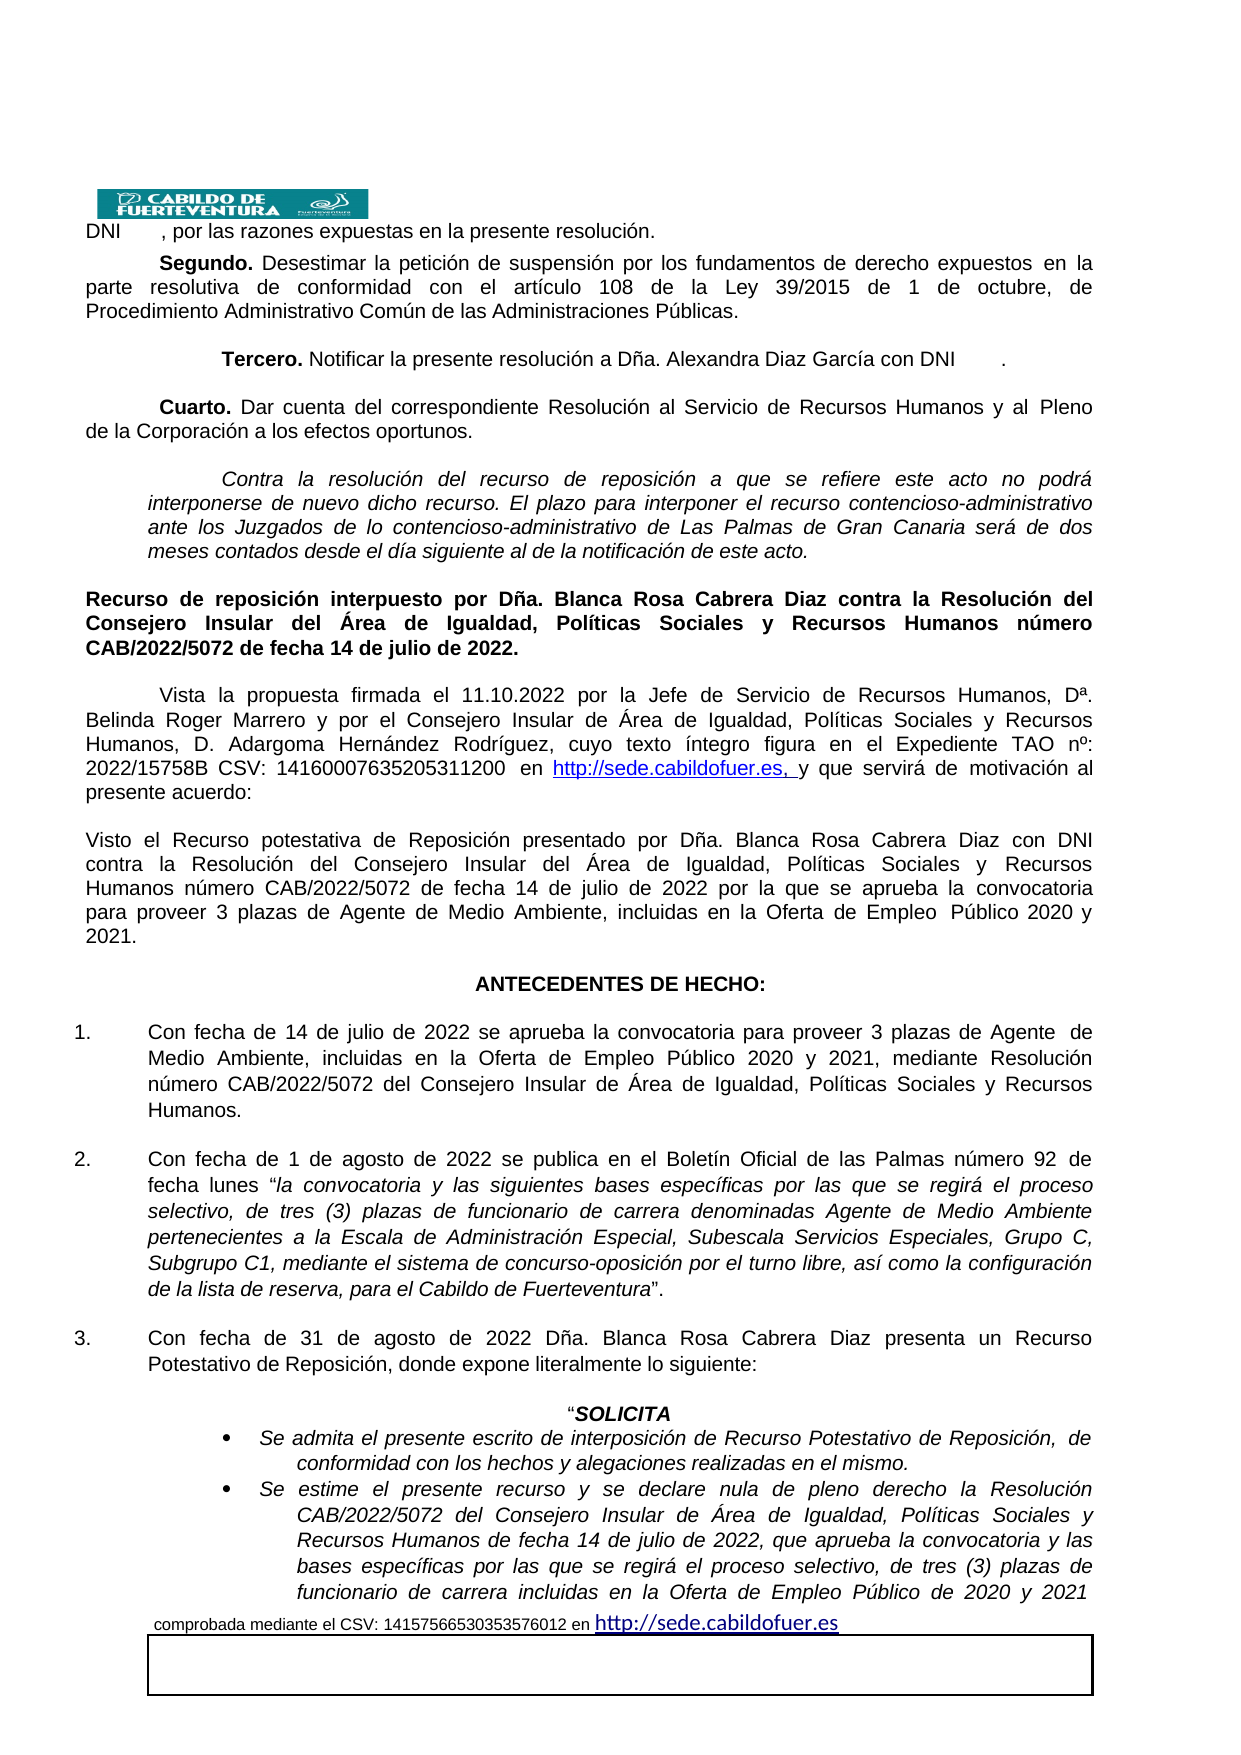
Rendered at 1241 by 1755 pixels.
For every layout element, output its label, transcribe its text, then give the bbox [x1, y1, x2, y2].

list Con fecha de 1 de agosto de 2022 se publica en el Boletín Oficial de las Palmas número 92 de fecha lunes “la convocatoria y las siguientes bases específicas por las que se regirá el proceso selectivo, de tres (3) plazas de funcionario de carrera denominadas Agente de Medio Ambiente pertenecientes a la Escala de Administración Especial, Subescala Servicios Especiales, Grupo C, Subgrupo C1, mediante el sistema de concurso-oposición por el turno libre, así como la configuración de la lista de reserva, para el Cabildo de Fuerteventura”. [85, 1147, 1093, 1300]
list Se admita el presente escrito de interposición de Recurso Potestativo de Reposición, de conformidad con los hechos y alegaciones realizadas en el mismo. [223, 1426, 1093, 1475]
subtitle Recurso de reposición interpuesto por Dña. Blanca Rosa Cabrera Diaz contra la Resolución del Consejero Insular del Área de Igualdad, Políticas Sociales y Recursos Humanos número CAB/2022/5072 de fecha 14 de julio de 2022. [85, 587, 1093, 659]
list Se estime el presente recurso y se declare nula de pleno derecho la Resolución CAB/2022/5072 del Consejero Insular de Área de Igualdad, Políticas Sociales y Recursos Humanos de fecha 14 de julio de 2022, que aprueba la convocatoria y las bases específicas por las que se regirá el proceso selectivo, de tres (3) plazas de funcionario de carrera incluidas en la Oferta de Empleo Público de 2020 y 2021 [223, 1477, 1093, 1604]
text Cuarto. Dar cuenta del correspondiente Resolución al Servicio de Recursos Humanos y al Pleno de la Corporación a los efectos oportunos. [85, 395, 1093, 443]
text Visto el Recurso potestativa de Reposición presentado por Dña. Blanca Rosa Cabrera Diaz con DNI contra la Resolución del Consejero Insular del Área de Igualdad, Políticas Sociales y Recursos Humanos número CAB/2022/5072 de fecha 14 de julio de 2022 por la que se aprueba la convocatoria para proveer 3 plazas de Agente de Medio Ambiente, incluidas en la Oferta de Empleo Público 2020 y 2021. [85, 828, 1093, 948]
picture [97, 189, 369, 219]
text Contra la resolución del recurso de reposición a que se refiere este acto no podrá interponerse de nuevo dicho recurso. El plazo para interponer el recurso contencioso-administrativo ante los Juzgados de lo contencioso-administrativo de Las Palmas de Gran Canaria será de dos meses contados desde el día siguiente al de la notificación de este acto. [148, 467, 1093, 563]
list Con fecha de 31 de agosto de 2022 Dña. Blanca Rosa Cabrera Diaz presenta un Recurso Potestativo de Reposición, donde expone literalmente lo siguiente: [85, 1326, 1093, 1376]
subtitle ANTECEDENTES DE HECHO: [213, 972, 1027, 996]
text DNI , por las razones expuestas en la presente resolución. [85, 219, 1093, 243]
text Vista la propuesta firmada el 11.10.2022 por la Jefe de Servicio de Recursos Humanos, Dª. Belinda Roger Marrero y por el Consejero Insular de Área de Igualdad, Políticas Sociales y Recursos Humanos, D. Adargoma Hernández Rodríguez, cuyo texto íntegro figura en el Expediente TAO nº: 2022/15758B CSV: 14160007635205311200 en http://sede.cabildofuer.es, y que servirá de motivación al presente acuerdo: [85, 683, 1093, 804]
text Segundo. Desestimar la petición de suspensión por los fundamentos de derecho expuestos en la parte resolutiva de conformidad con el artículo 108 de la Ley 39/2015 de 1 de octubre, de Procedimiento Administrativo Común de las Administraciones Públicas. [85, 251, 1093, 323]
list Con fecha de 14 de julio de 2022 se aprueba la convocatoria para proveer 3 plazas de Agente de Medio Ambiente, incluidas en la Oferta de Empleo Público 2020 y 2021, mediante Resolución número CAB/2022/5072 del Consejero Insular de Área de Igualdad, Políticas Sociales y Recursos Humanos. [85, 1020, 1093, 1121]
text Tercero. Notificar la presente resolución a Dña. Alexandra Diaz García con DNI . [221, 347, 1107, 371]
subtitle “SOLICITA [213, 1402, 1027, 1426]
